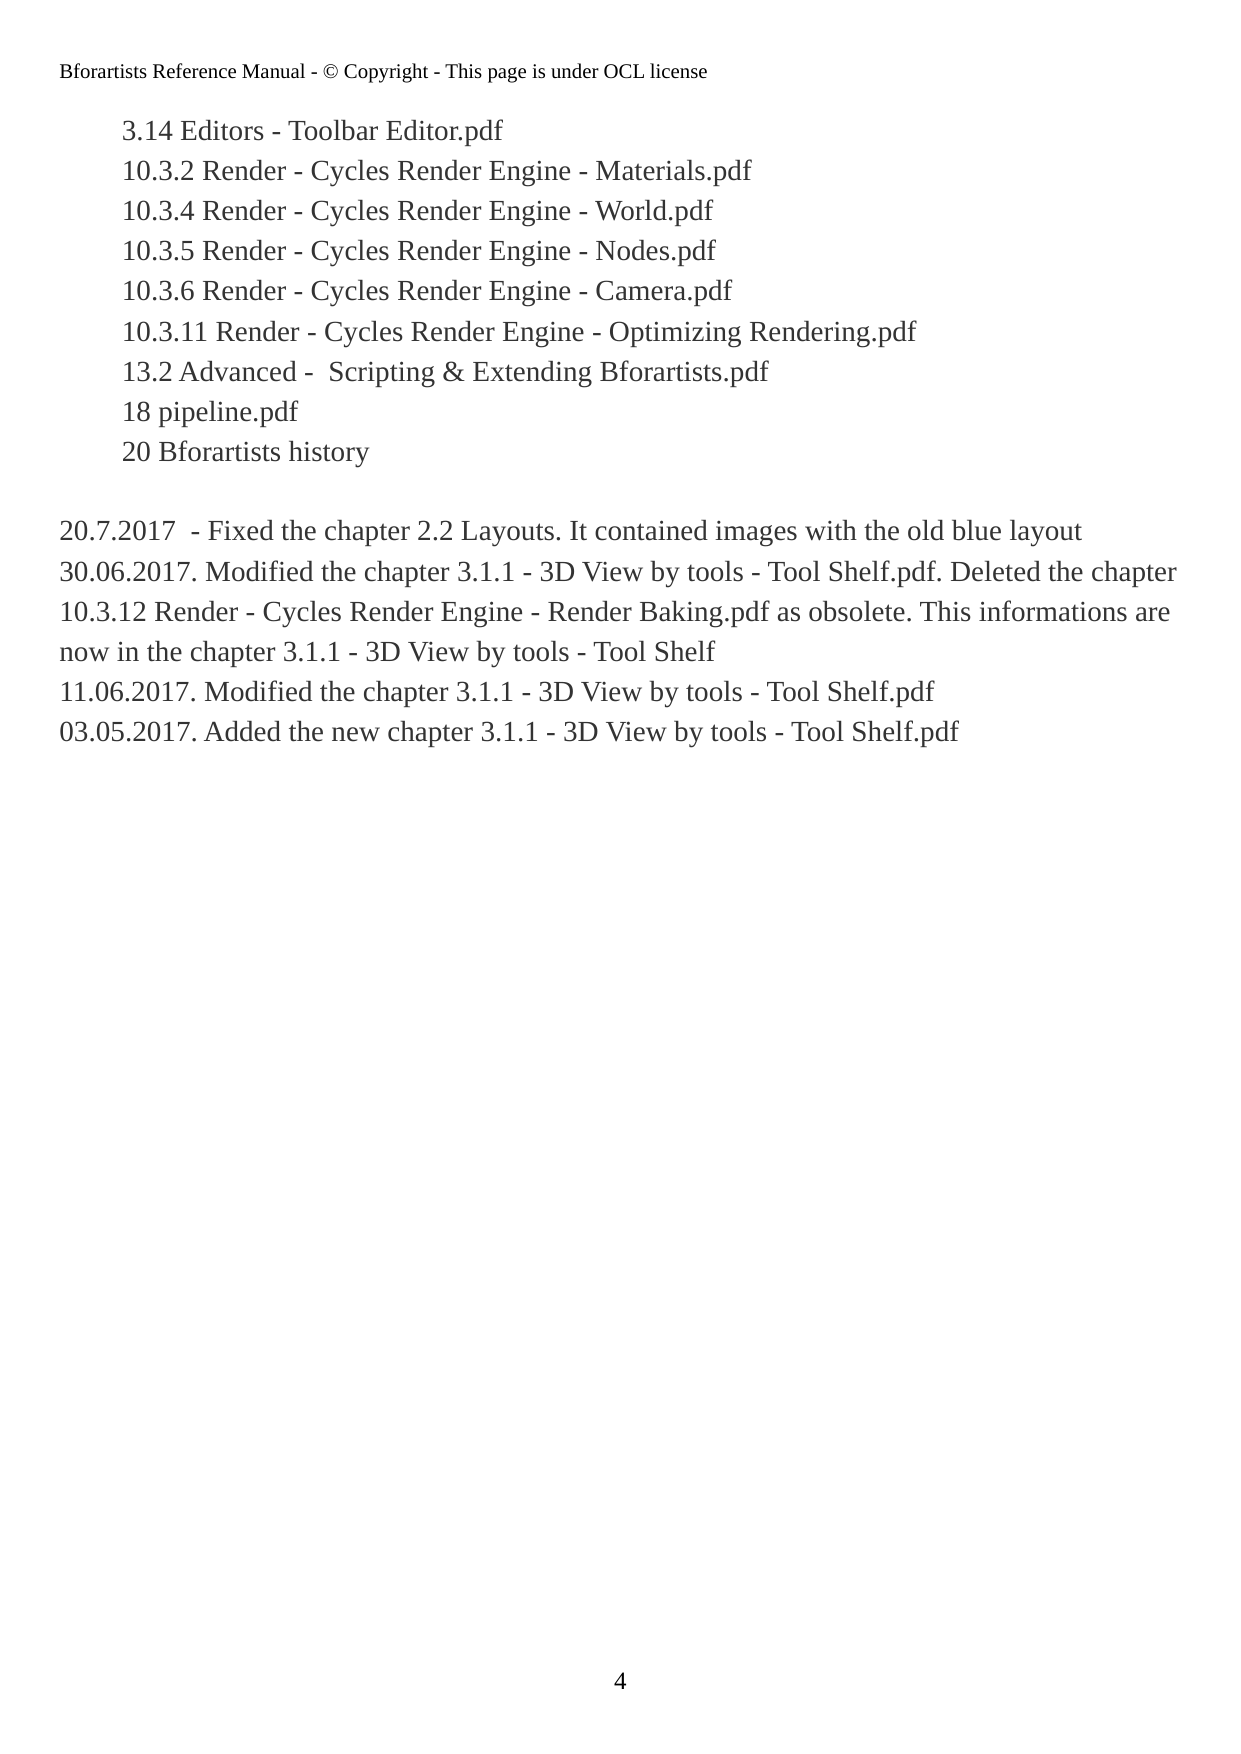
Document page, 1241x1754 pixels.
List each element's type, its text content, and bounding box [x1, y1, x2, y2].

text 20.7.2017 - Fixed the chapter 2.2 Layouts. It contained images with the old blue layout 30.06.2017. Modified the chapter 3.1.1 - 3D View by tools - Tool Shelf.pdf. Deleted the chapter 10.3.12 Render - Cycles Render Engine - Render Baking.pdf as obsolete. This informations are now in the chapter 3.1.1 - 3D View by tools - Tool Shelf 11.06.2017. Modified the chapter 3.1.1 - 3D View by tools - Tool Shelf.pdf 03.05.2017. Added the new chapter 3.1.1 - 3D View by tools - Tool Shelf.pdf [59, 513, 1181, 748]
text 3.14 Editors - Toolbar Editor.pdf 10.3.2 Render - Cycles Render Engine - Materials.pdf 10.3.4 Render - Cycles Render Engine - World.pdf 10.3.5 Render - Cycles Render Engine - Nodes.pdf 10.3.6 Render - Cycles Render Engine - Camera.pdf 10.3.11 Render - Cycles Render Engine - Optimizing Rendering.pdf 13.2 Advanced - Scripting & Extending Bforartists.pdf 18 pipeline.pdf 20 Bforartists history [122, 113, 1181, 468]
